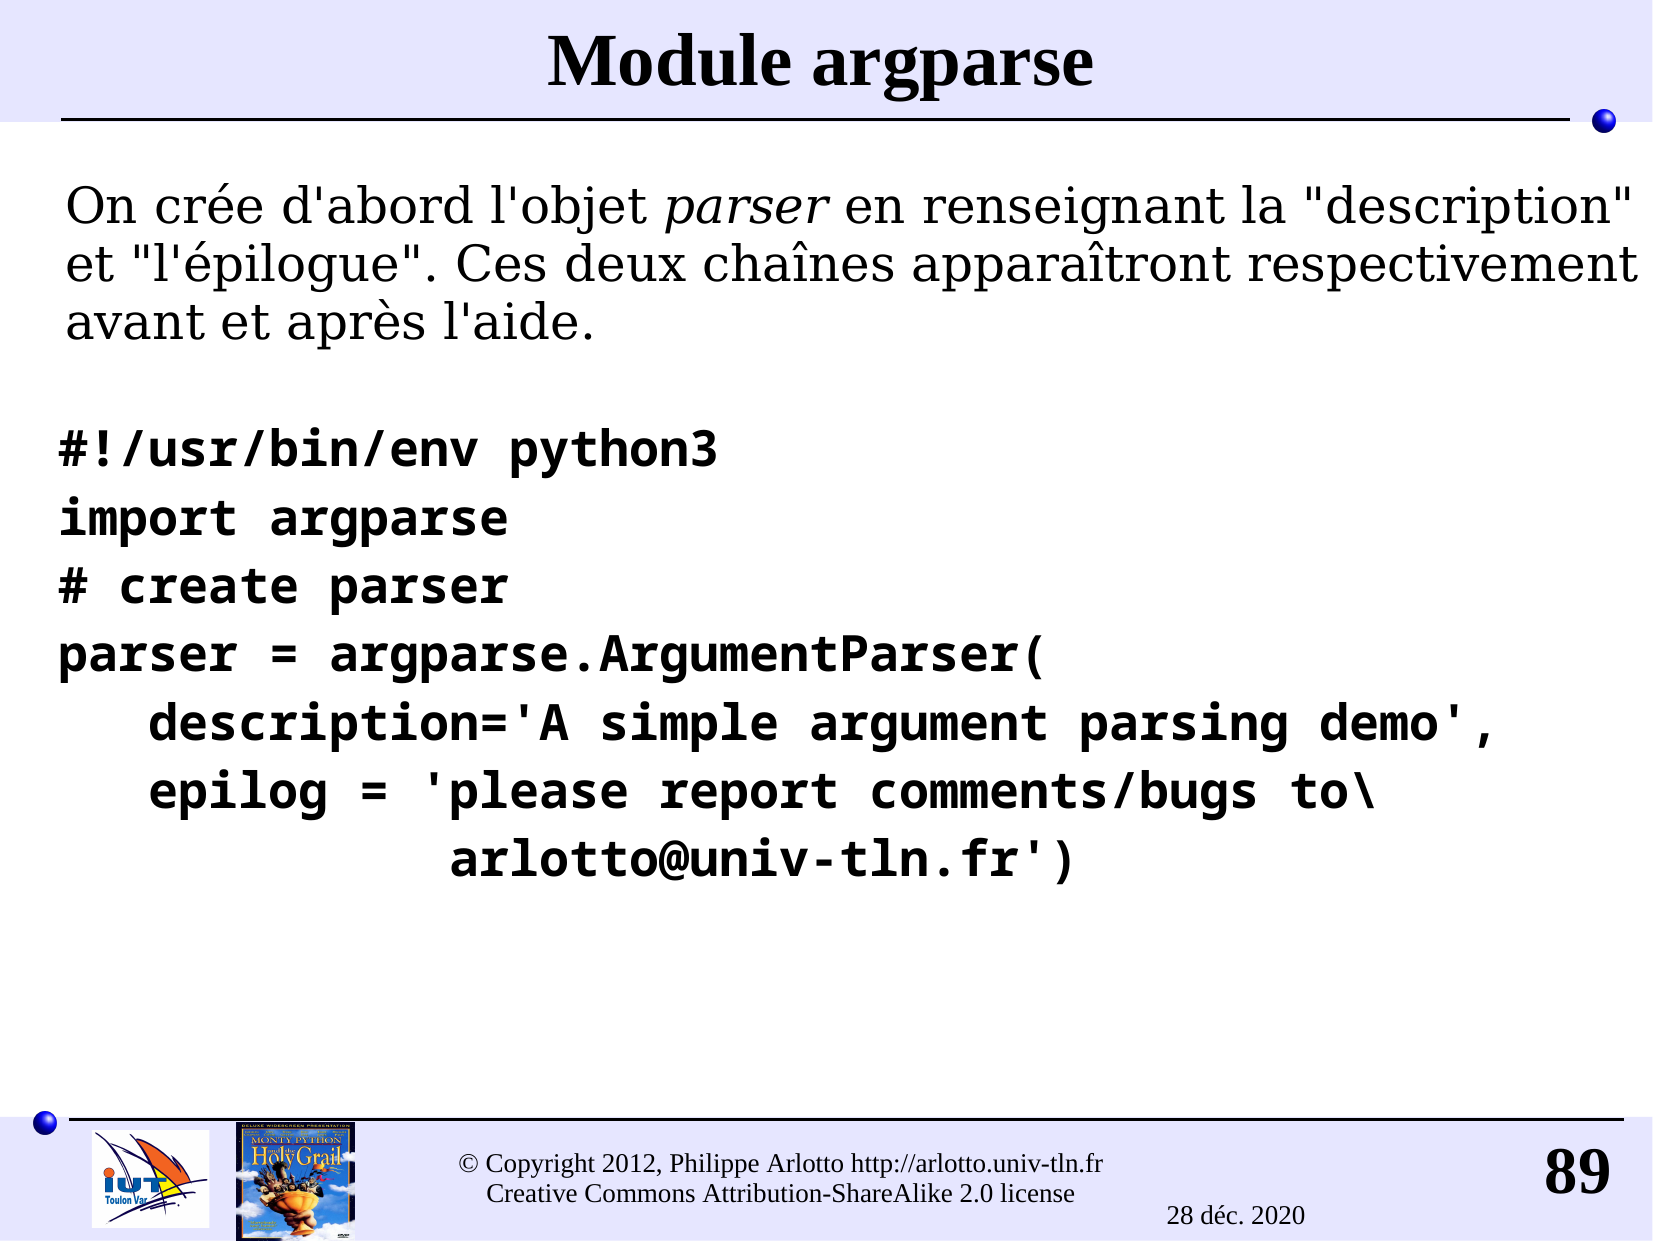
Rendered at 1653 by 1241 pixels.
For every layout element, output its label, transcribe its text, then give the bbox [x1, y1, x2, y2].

text_box #!/usr/bin/env python3 import argparse # create parser parser = argparse.ArgumentParser( description='A simple argument parsing demo', epilog = 'please report comments/bugs to\ arlotto@univ-tln.fr') [59, 413, 1536, 857]
text_box On crée d'abord l'objet parser en renseignant la "description" et "l'épilogue". Ces deux chaînes apparaîtront respectivement avant et après l'aide. [64, 177, 1640, 352]
picture [236, 1122, 355, 1241]
title Module argparse [95, 14, 1585, 107]
